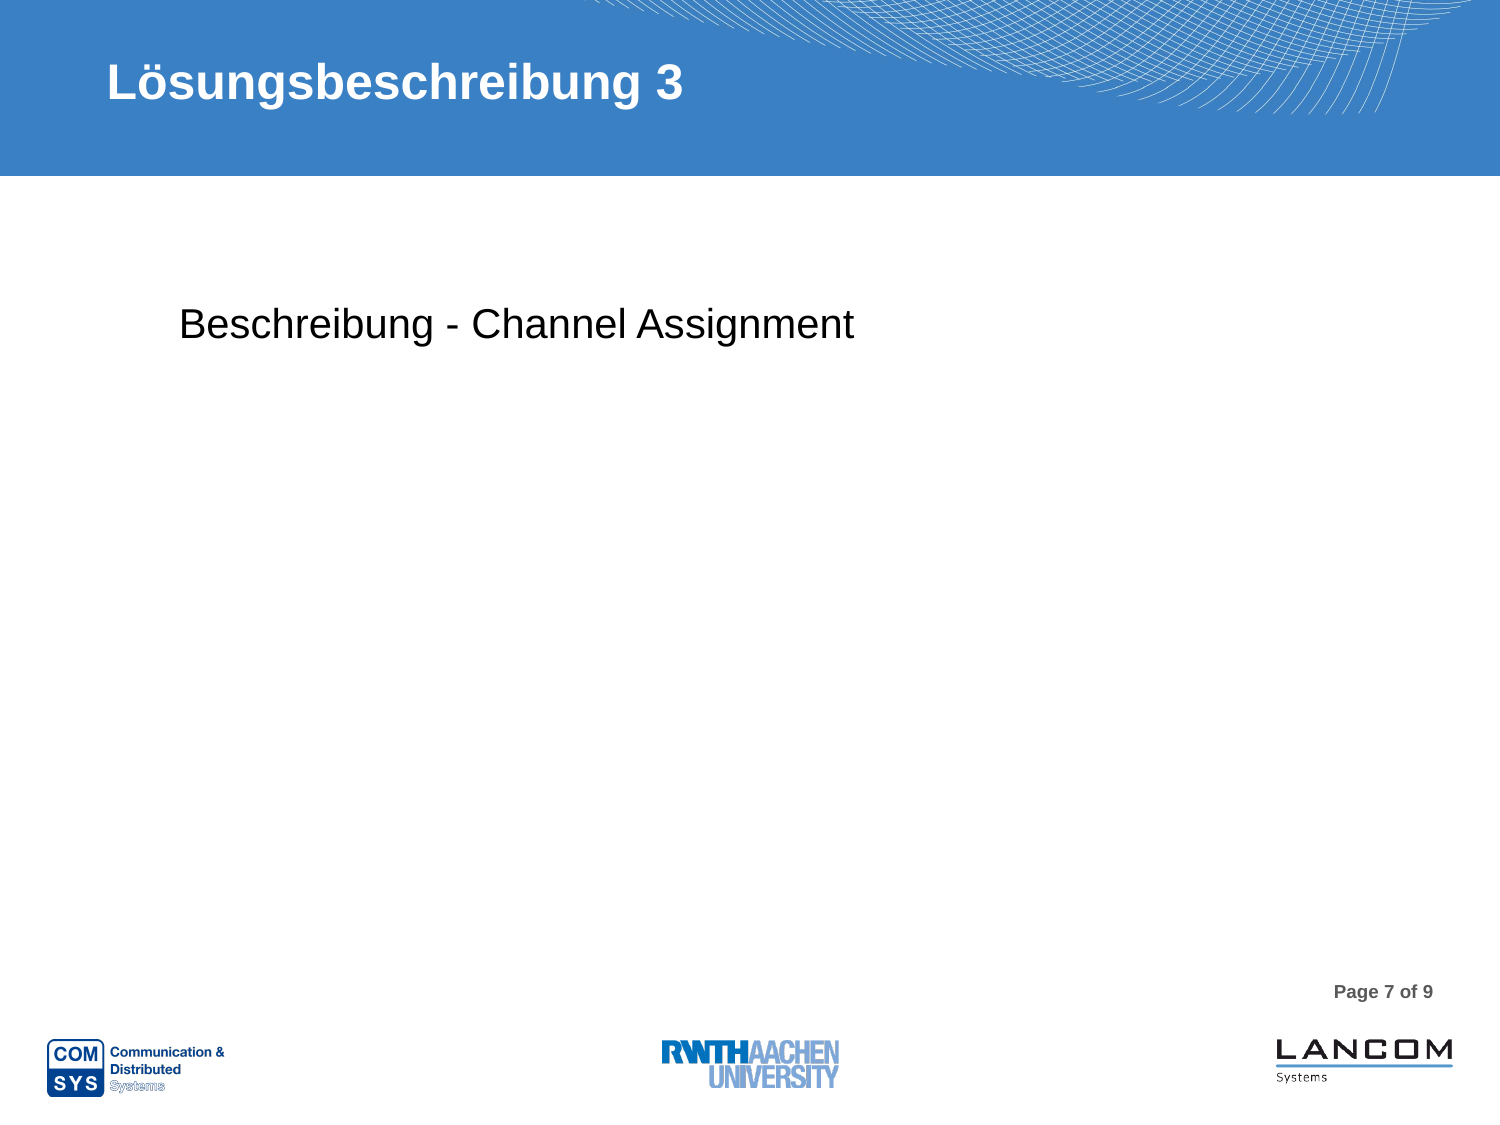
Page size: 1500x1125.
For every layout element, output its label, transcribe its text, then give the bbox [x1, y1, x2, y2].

text_box Beschreibung - Channel Assignment [163, 292, 898, 355]
picture [0, 0, 1500, 176]
picture [1275, 1039, 1453, 1084]
title Lösungsbeschreibung 3 [106, 35, 1176, 110]
